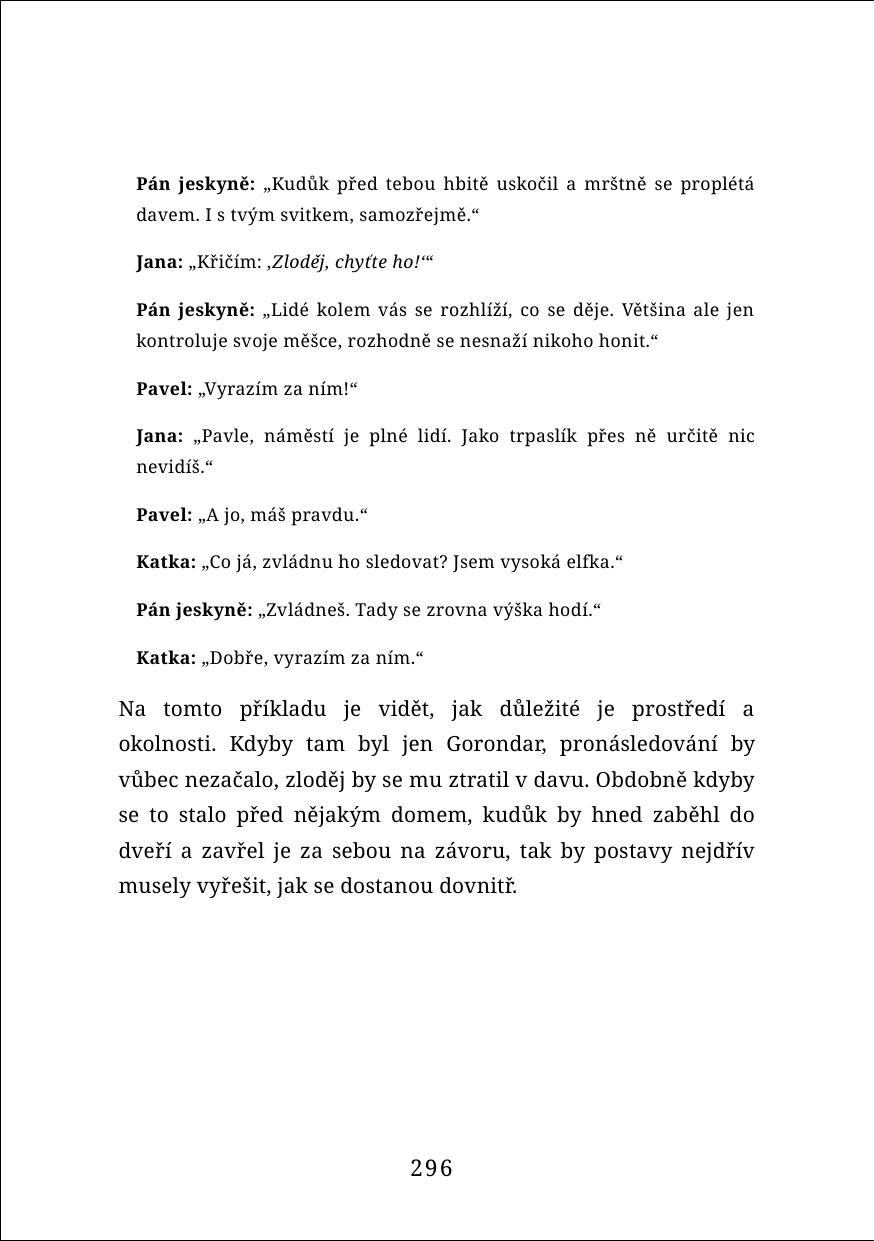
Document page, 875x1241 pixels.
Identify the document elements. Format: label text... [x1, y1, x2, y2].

text Pán jeskyně: „Zvládneš. Tady se zrovna výška hodí.“ [136, 598, 756, 622]
text Pán jeskyně: „Kudůk před tebou hbitě uskočil a mrštně se proplétá davem. I s tvým svitkem, samozřejmě.“ [136, 172, 756, 226]
text Na tomto příkladu je vidět, jak důležité je prostředí a okolnosti. Kdyby tam byl jen Gorondar, pronásledování by vůbec nezačalo, zloděj by se mu ztratil v davu. Obdobně kdyby se to stalo před nějakým domem, kudůk by hned zaběhl do dveří a zavřel je za sebou na závoru, tak by postavy nejdřív musely vyřešit, jak se dostanou dovnitř. [118, 694, 756, 900]
text Pavel: „Vyrazím za ním!“ [136, 376, 756, 400]
text Pán jeskyně: „Lidé kolem vás se rozhlíží, co se děje. Většina ale jen kontroluje svoje měšce, rozhodně se nesnaží nikoho honit.“ [136, 298, 756, 352]
text Katka: „Dobře, vyrazím za ním.“ [136, 646, 756, 670]
text Katka: „Co já, zvládnu ho sledovat? Jsem vysoká elfka.“ [136, 550, 756, 574]
text Jana: „Pavle, náměstí je plné lidí. Jako trpaslík přes ně určitě nic nevidíš.“ [136, 424, 756, 478]
text Jana: „Křičím: ‚Zloděj, chyťte ho!‘“ [136, 250, 756, 274]
text Pavel: „A jo, máš pravdu.“ [136, 502, 756, 526]
